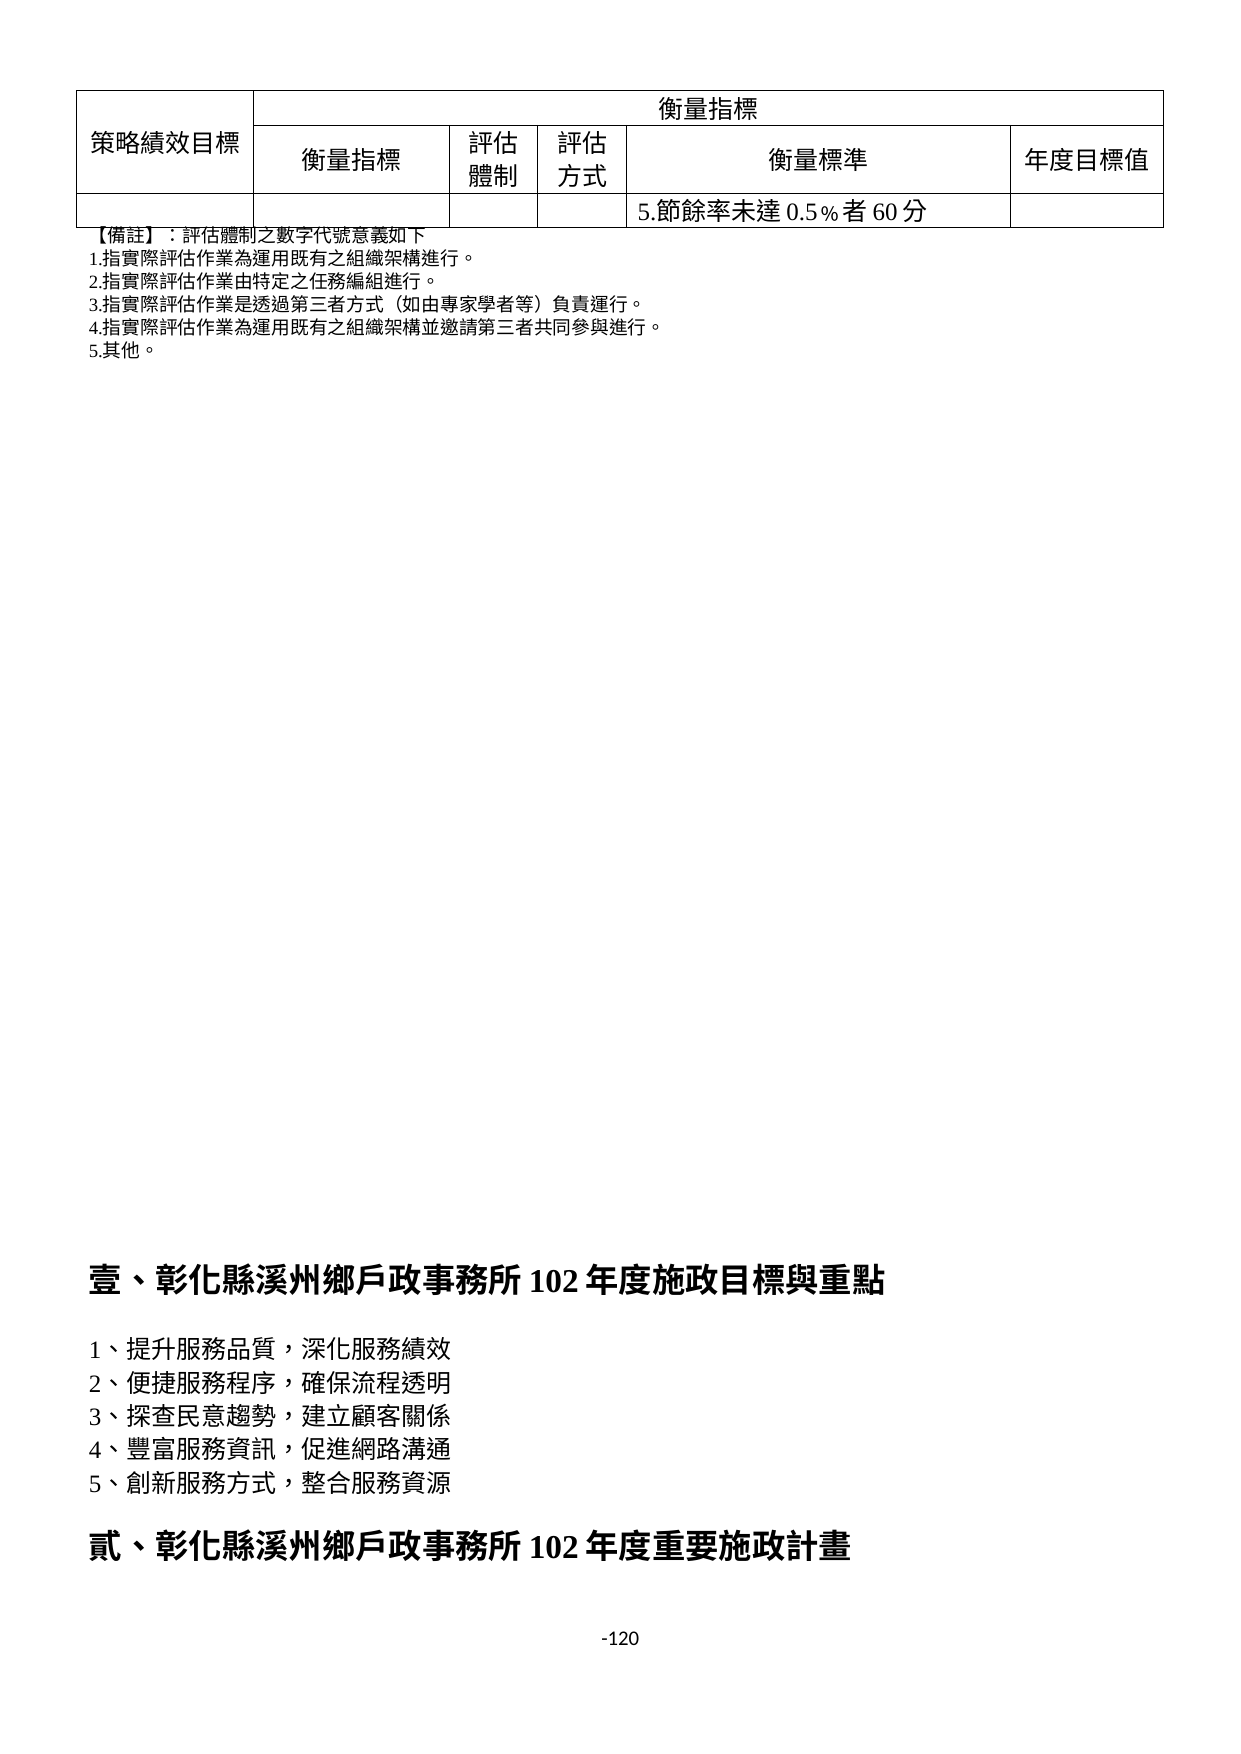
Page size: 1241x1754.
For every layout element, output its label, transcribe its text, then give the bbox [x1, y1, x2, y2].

text 【備註】：評估體制之數字代號意義如下 [88, 228, 1152, 247]
list 提升服務品質，深化服務績效 [88, 1332, 1152, 1365]
table_cell 年度目標值 [1011, 126, 1163, 192]
text 壹、彰化縣溪州鄉戶政事務所102年度施政目標與重點 [88, 1265, 1152, 1299]
table_header 策略績效目標 [77, 91, 253, 192]
list 指實際評估作業為運用既有之組織架構進行。 [88, 251, 1152, 269]
list 便捷服務程序，確保流程透明 [88, 1365, 1152, 1399]
text 貳、彰化縣溪州鄉戶政事務所102年度重要施政計畫 [88, 1532, 1152, 1565]
table_cell [538, 194, 626, 227]
list 創新服務方式，整合服務資源 [88, 1465, 1152, 1499]
list 指實際評估作業為運用既有之組織架構並邀請第三者共同參與進行。 [88, 319, 1152, 338]
table_cell [77, 194, 253, 227]
list 指實際評估作業由特定之任務編組進行。 [88, 274, 1152, 292]
table_cell 5.節餘率未達0.5﹪者60分 [627, 194, 1010, 227]
table_header 衡量指標 [254, 91, 1163, 125]
list 豐富服務資訊，促進網路溝通 [88, 1432, 1152, 1465]
table_cell 衡量標準 [627, 126, 1010, 192]
list 其他。 [88, 342, 1152, 361]
table_cell [254, 194, 449, 227]
table_cell 評估體制 [450, 126, 537, 192]
table_cell 衡量指標 [254, 126, 449, 192]
table_cell 評估方式 [538, 126, 626, 192]
list 探查民意趨勢，建立顧客關係 [88, 1399, 1152, 1432]
list 指實際評估作業是透過第三者方式（如由專家學者等）負責運行。 [88, 297, 1152, 315]
table_cell [450, 194, 537, 227]
table_cell [1011, 194, 1163, 227]
